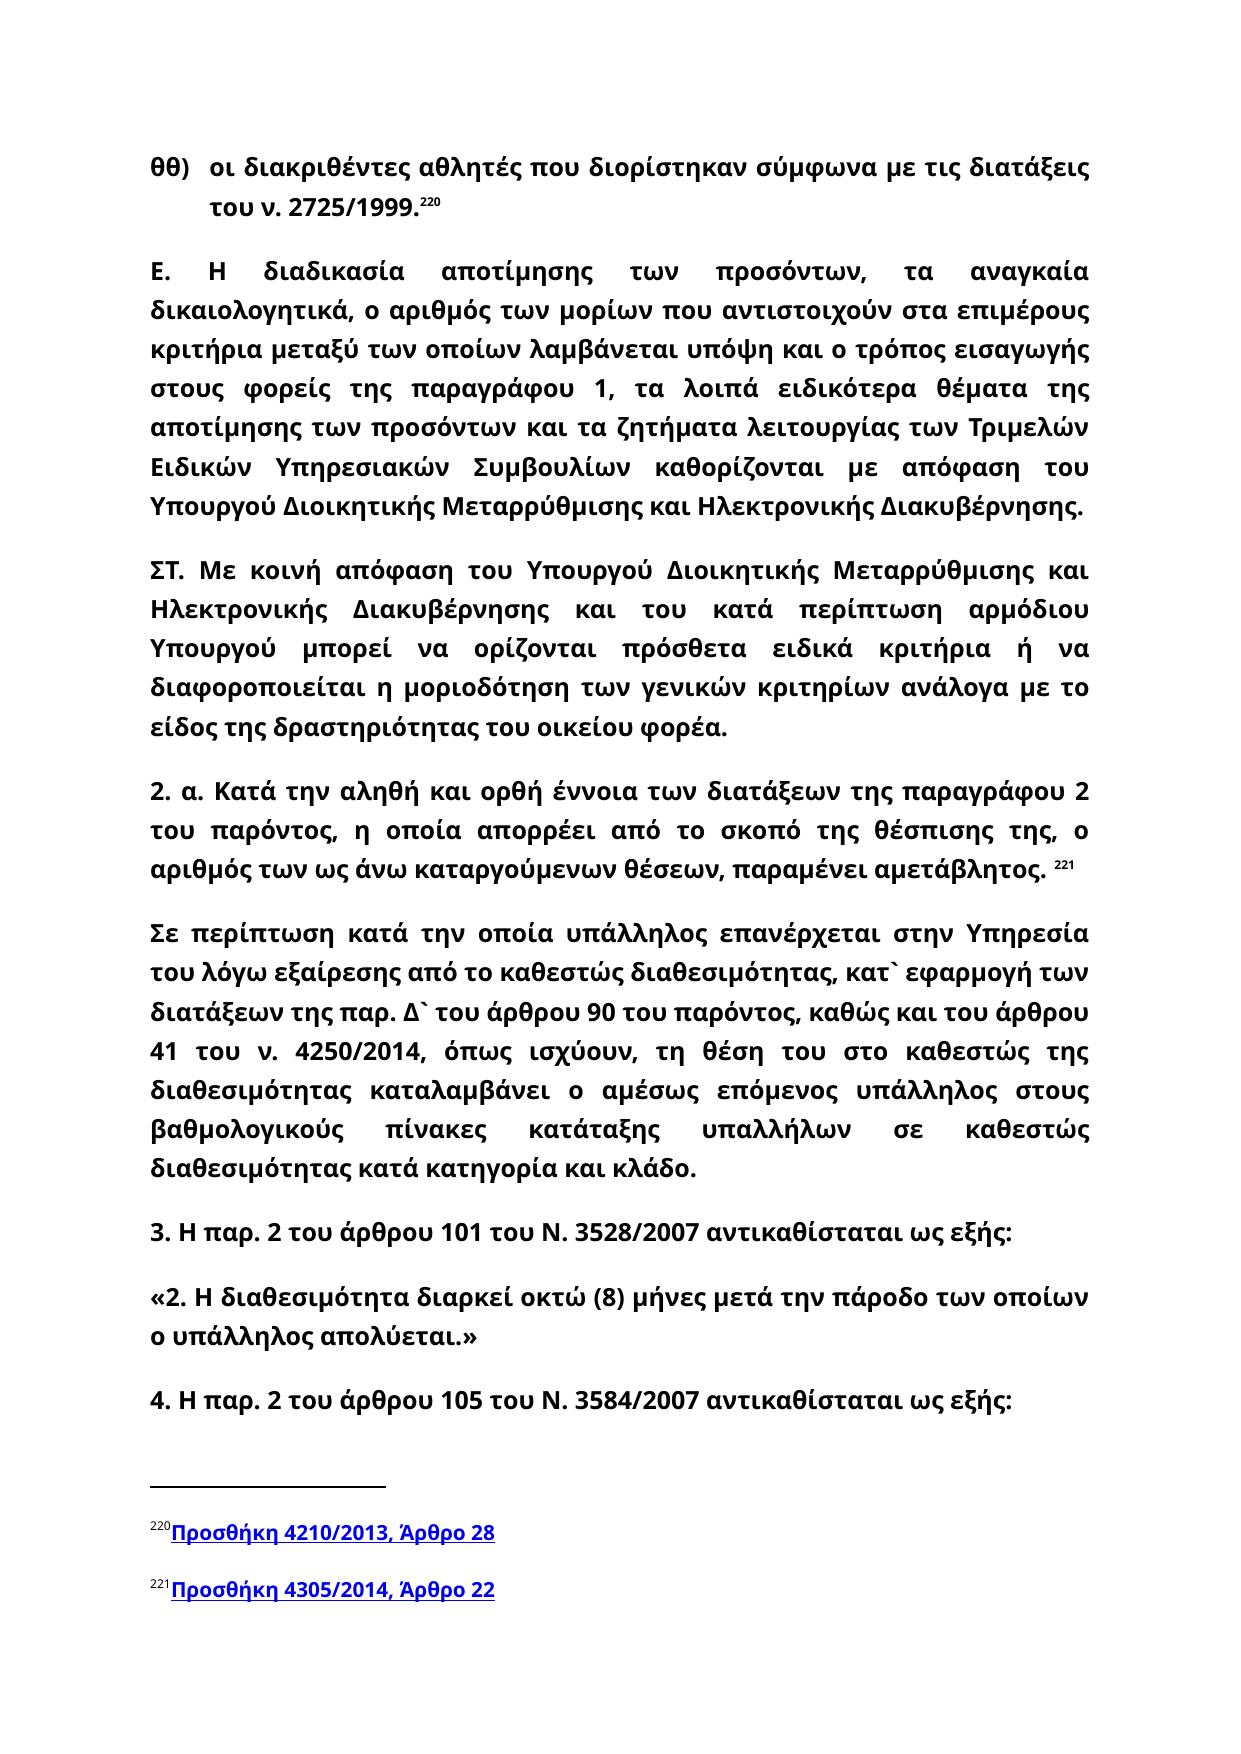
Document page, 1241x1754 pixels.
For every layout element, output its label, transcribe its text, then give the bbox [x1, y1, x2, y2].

list θθ) οι διακριθέντες αθλητές που διορίστηκαν σύμφωνα με τις διατάξεις του ν. 2725/1999. [150, 150, 1090, 223]
text 2. α. Κατά την αληθή και ορθή έννοια των διατάξεων της παραγράφου 2 του παρόντος, η οποία απορρέει από το σκοπό της θέσπισης της, ο αριθμός των ως άνω καταργούμενων θέσεων, παραμένει αμετάβλητος. [150, 773, 1090, 886]
text 4. Η παρ. 2 του άρθρου 105 του Ν. 3584/2007 αντικαθίσταται ως εξής: [150, 1382, 1090, 1417]
text «2. Η διαθεσιμότητα διαρκεί οκτώ (8) μήνες μετά την πάροδο των οποίων ο υπάλληλος απολύεται.» [150, 1279, 1090, 1352]
text ΣΤ. Με κοινή απόφαση του Υπουργού Διοικητικής Μεταρρύθμισης και Ηλεκτρονικής Διακυβέρνησης και του κατά περίπτωση αρμόδιου Υπουργού μπορεί να ορίζονται πρόσθετα ειδικά κριτήρια ή να διαφοροποιείται η μοριοδότηση των γενικών κριτηρίων ανάλογα με το είδος της δραστηριότητας του οικείου φορέα. [150, 552, 1090, 743]
text 3. Η παρ. 2 του άρθρου 101 του Ν. 3528/2007 αντικαθίσταται ως εξής: [150, 1215, 1090, 1249]
text Προσθήκη 4305/2014, Άρθρο 22 [150, 1576, 1090, 1604]
text Προσθήκη 4210/2013, Άρθρο 28 [150, 1518, 1090, 1546]
text Σε περίπτωση κατά την οποία υπάλληλος επανέρχεται στην Υπηρεσία του λόγω εξαίρεσης από το καθεστώς διαθεσιμότητας, κατ` εφαρμογή των διατάξεων της παρ. Δ` του άρθρου 90 του παρόντος, καθώς και του άρθρου 41 του ν. 4250/2014, όπως ισχύουν, τη θέση του στο καθεστώς της διαθεσιμότητας καταλαμβάνει ο αμέσως επόμενος υπάλληλος στους βαθμολογικούς πίνακες κατάταξης υπαλλήλων σε καθεστώς διαθεσιμότητας κατά κατηγορία και κλάδο. [150, 916, 1090, 1185]
text Ε. Η διαδικασία αποτίμησης των προσόντων, τα αναγκαία δικαιολογητικά, ο αριθμός των μορίων που αντιστοιχούν στα επιμέρους κριτήρια μεταξύ των οποίων λαμβάνεται υπόψη και ο τρόπος εισαγωγής στους φορείς της παραγράφου 1, τα λοιπά ειδικότερα θέματα της αποτίμησης των προσόντων και τα ζητήματα λειτουργίας των Τριμελών Ειδικών Υπηρεσιακών Συμβουλίων καθορίζονται με απόφαση του Υπουργού Διοικητικής Μεταρρύθμισης και Ηλεκτρονικής Διακυβέρνησης. [150, 253, 1090, 522]
